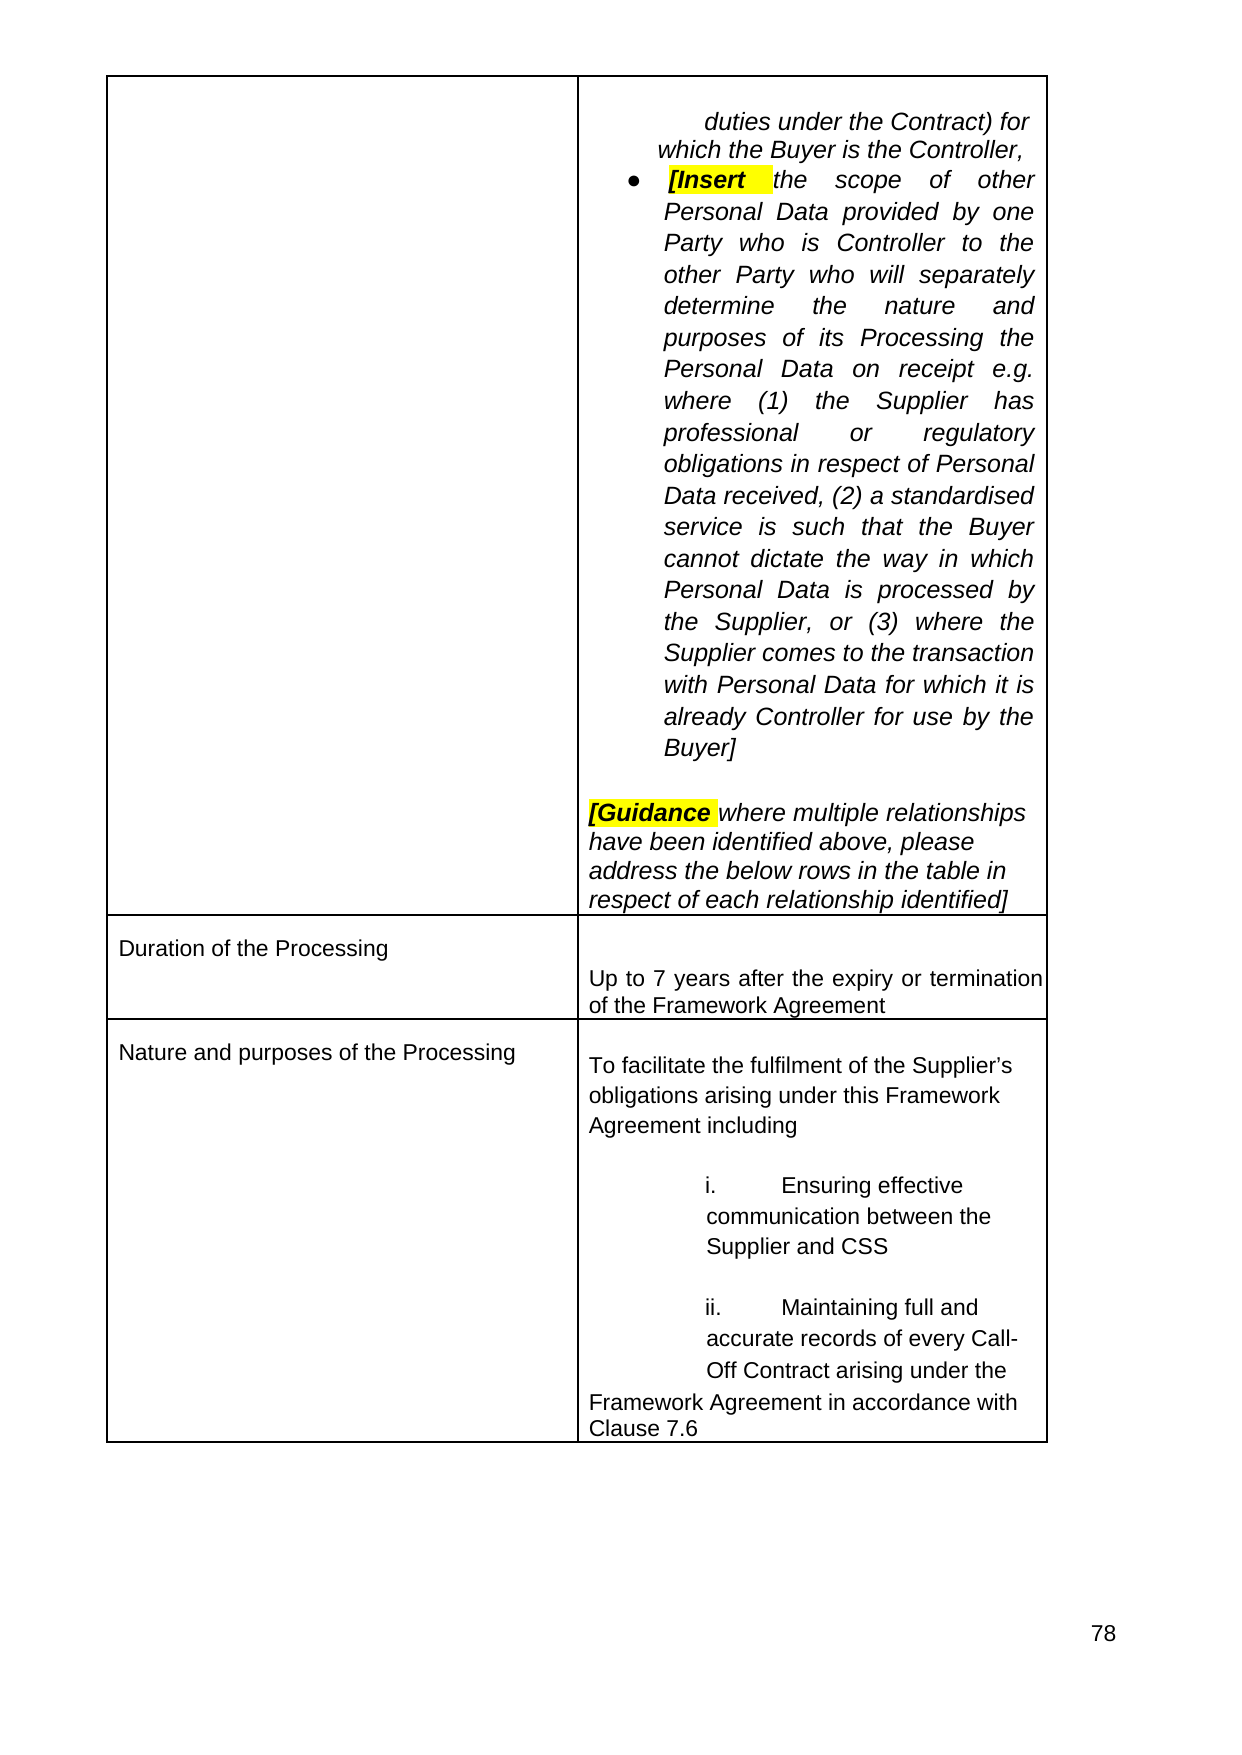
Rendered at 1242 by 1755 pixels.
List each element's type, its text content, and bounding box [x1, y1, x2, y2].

table_header [108, 77, 577, 913]
table_cell To facilitate the fulfilment of the Supplier’s obligations arising under this Framework Agreement including Ensuring effective communication between the Supplier and CSS Maintaining full and accurate records of every Call-Off Contract arising under the Framework Agreement in accordance with Clause 7.6 [579, 1020, 1046, 1441]
table_header duties under the Contract) for which the Buyer is the Controller, ● [Insert the scope of other Personal Data provided by one Party who is Controller to the other Party who will separately determine the nature and purposes of its Processing the Personal Data on receipt e.g. where (1) the Supplier has professional or regulatory obligations in respect of Personal Data received, (2) a standardised service is such that the Buyer cannot dictate the way in which Personal Data is processed by the Supplier, or (3) where the Supplier comes to the transaction with Personal Data for which it is already Controller for use by the Buyer] [Guidance where multiple relationships have been identified above, please address the below rows in the table in respect of each relationship identified] [579, 77, 1046, 913]
table_cell Nature and purposes of the Processing [108, 1020, 577, 1441]
table_cell Duration of the Processing [108, 916, 577, 1018]
table_cell Up to 7 years after the expiry or termination of the Framework Agreement [579, 916, 1046, 1018]
